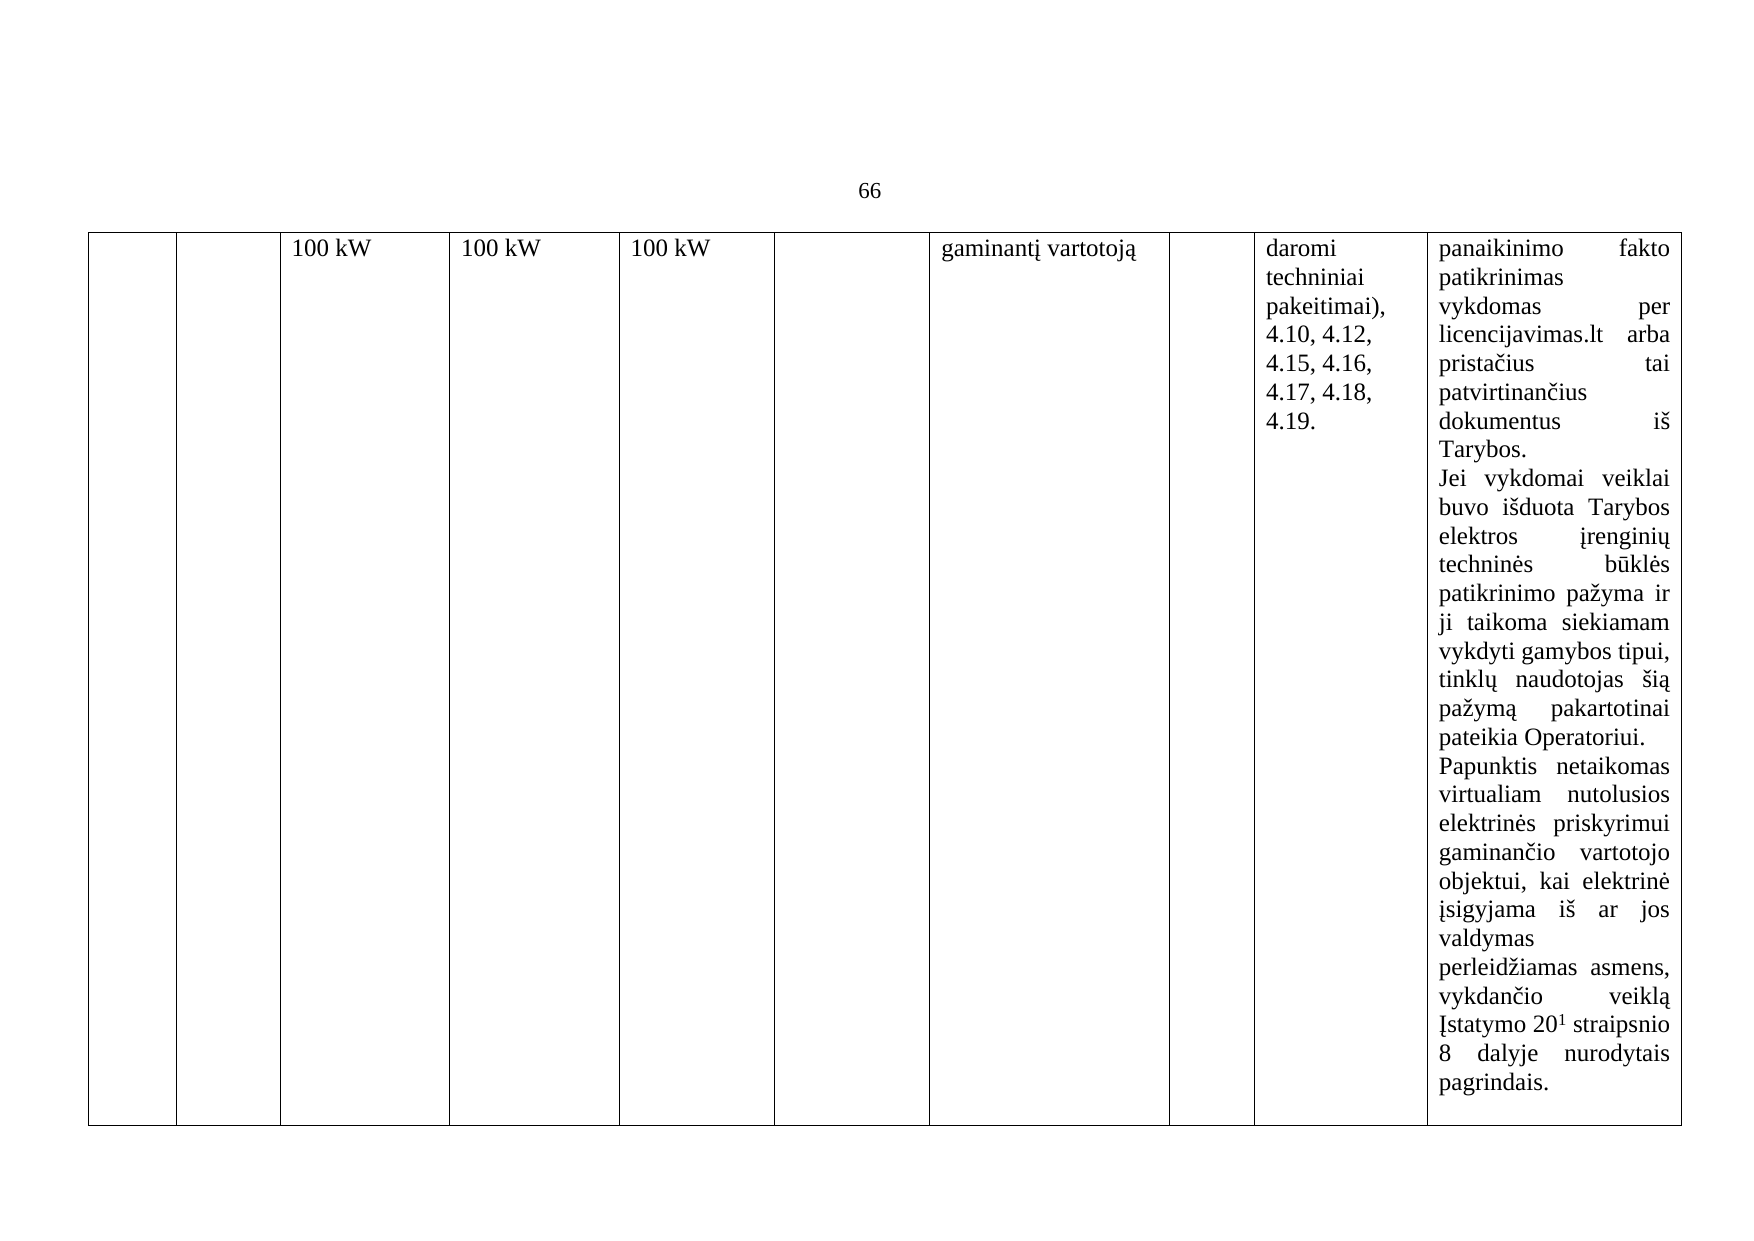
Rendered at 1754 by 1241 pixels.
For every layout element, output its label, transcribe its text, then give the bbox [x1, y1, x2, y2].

table_cell [775, 233, 929, 1124]
table_cell 100 kW [450, 233, 619, 1124]
table_cell daromi techniniai pakeitimai), ‎4.10, ‎4.12, ‎4.15, ‎4.16, ‎4.17, ‎4.18, ‎4.19. [1255, 233, 1427, 1124]
table_cell gaminantį vartotoją [930, 233, 1169, 1124]
table_cell [1170, 233, 1254, 1124]
table_cell 100 kW [281, 233, 449, 1124]
table_cell [89, 233, 176, 1124]
table_cell 100 kW [620, 233, 774, 1124]
table_cell [177, 233, 280, 1124]
